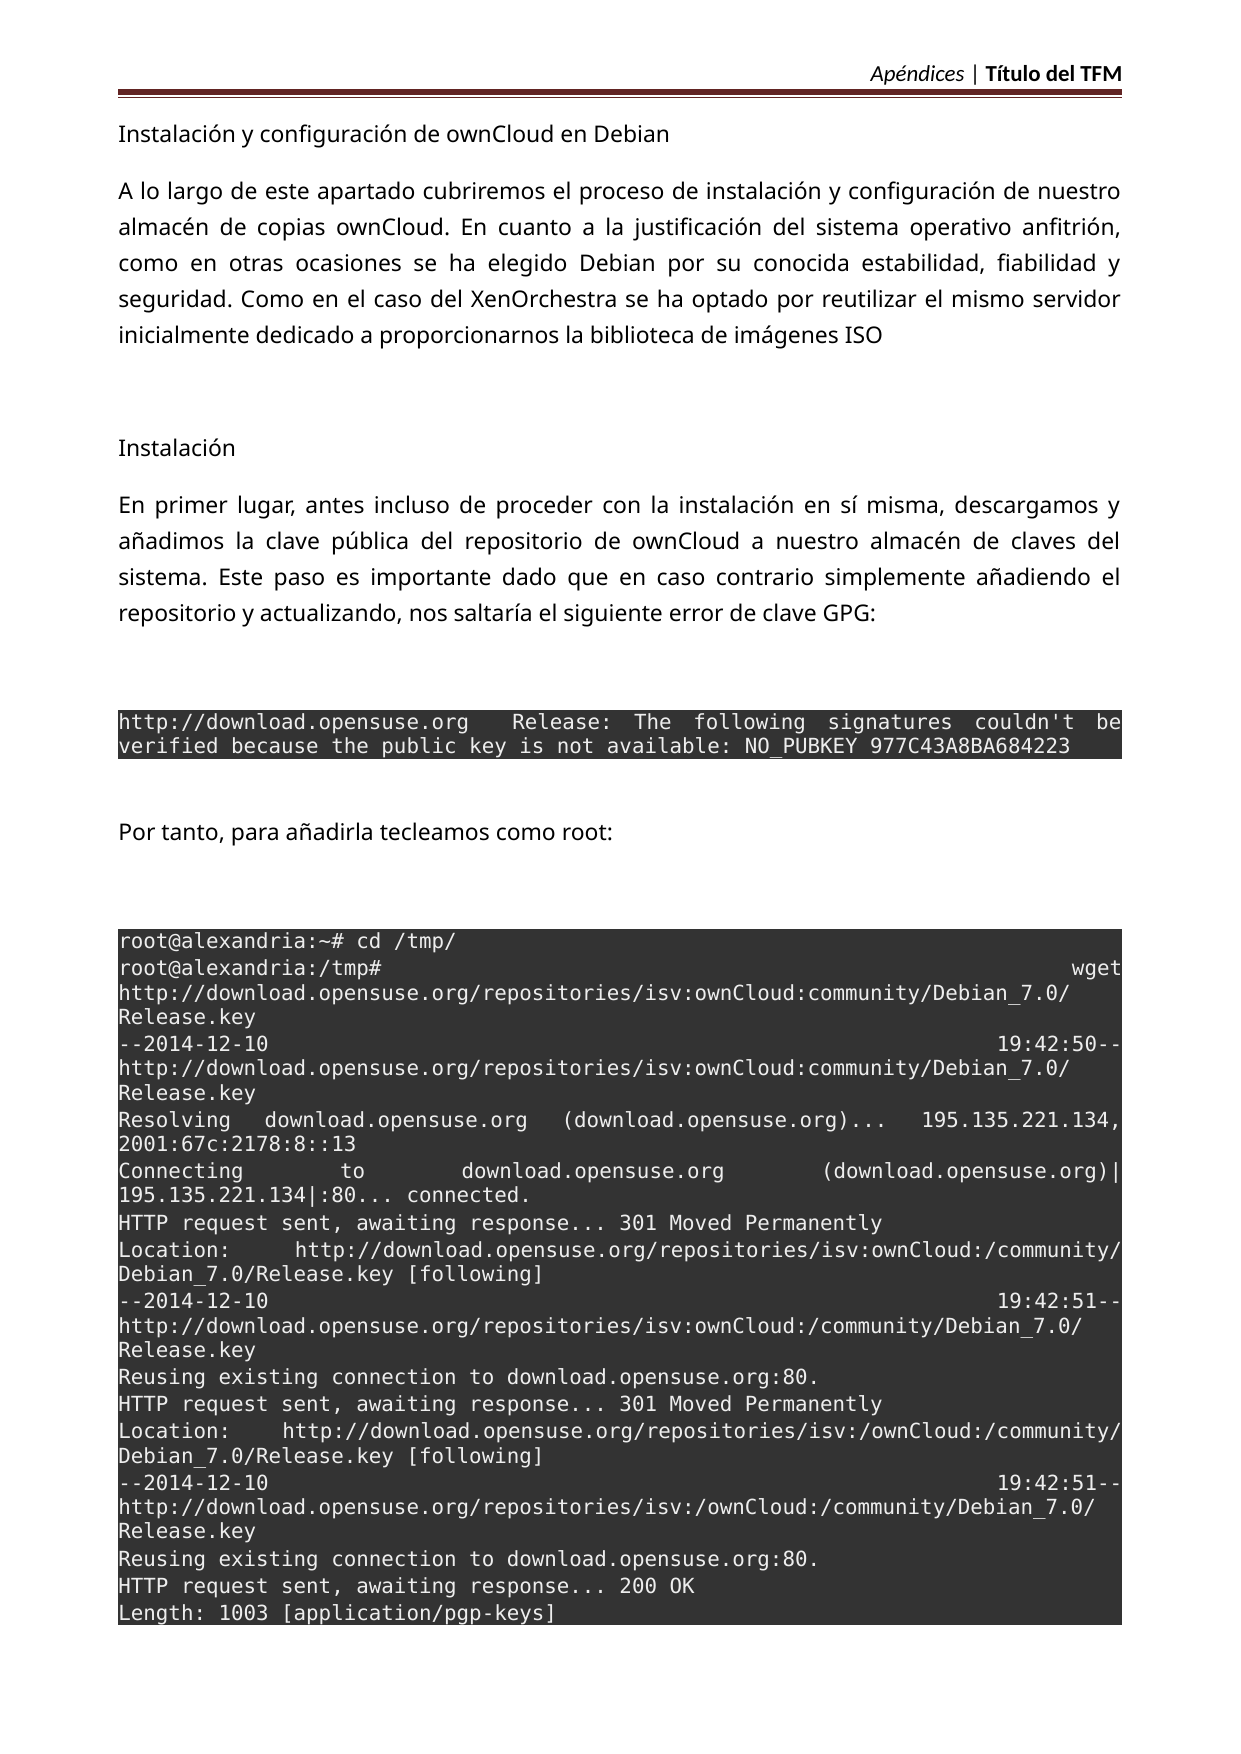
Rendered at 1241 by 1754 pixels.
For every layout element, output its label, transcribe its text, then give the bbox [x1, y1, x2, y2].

text En primer lugar, antes incluso de proceder con la instalación en sí misma, descargamos y añadimos la clave pública del repositorio de ownCloud a nuestro almacén de claves del sistema. Este paso es importante dado que en caso contrario simplemente añadiendo el repositorio y actualizando, nos saltaría el siguiente error de clave GPG: [118, 489, 1122, 628]
text HTTP request sent, awaiting response... 200 OK [118, 1574, 1122, 1598]
text Instalación y configuración de ownCloud en Debian [118, 118, 1122, 149]
text Resolving download.opensuse.org (download.opensuse.org)... 195.135.221.134, 2001:67c:2178:8::13 [118, 1108, 1122, 1156]
text http://download.opensuse.org Release: The following signatures couldn't be verified because the public key is not available: NO_PUBKEY 977C43A8BA684223 [118, 710, 1122, 759]
text Location: http://download.opensuse.org/repositories/isv:ownCloud:/community/Debian_7.0/Release.key [following] [118, 1238, 1122, 1286]
text root@alexandria:/tmp# wget http://download.opensuse.org/repositories/isv:ownCloud:community/Debian_7.0/Release.key [118, 956, 1122, 1029]
text Reusing existing connection to download.opensuse.org:80. [118, 1365, 1122, 1389]
text HTTP request sent, awaiting response... 301 Moved Permanently [118, 1392, 1122, 1417]
text --2014-12-10 19:42:50-- http://download.opensuse.org/repositories/isv:ownCloud:community/Debian_7.0/Release.key [118, 1032, 1122, 1105]
text Instalación [118, 432, 1122, 463]
text root@alexandria:~# cd /tmp/ [118, 929, 1122, 953]
text HTTP request sent, awaiting response... 301 Moved Permanently [118, 1211, 1122, 1235]
text Connecting to download.opensuse.org (download.opensuse.org)|195.135.221.134|:80... connected. [118, 1159, 1122, 1208]
text Reusing existing connection to download.opensuse.org:80. [118, 1547, 1122, 1571]
text A lo largo de este apartado cubriremos el proceso de instalación y configuración de nuestro almacén de copias ownCloud. En cuanto a la justificación del sistema operativo anfitrión, como en otras ocasiones se ha elegido Debian por su conocida estabilidad, fiabilidad y seguridad. Como en el caso del XenOrchestra se ha optado por reutilizar el mismo servidor inicialmente dedicado a proporcionarnos la biblioteca de imágenes ISO [118, 175, 1122, 350]
text Length: 1003 [application/pgp-keys] [118, 1601, 1122, 1625]
text --2014-12-10 19:42:51-- http://download.opensuse.org/repositories/isv:ownCloud:/community/Debian_7.0/Release.key [118, 1289, 1122, 1362]
text Por tanto, para añadirla tecleamos como root: [118, 816, 1122, 847]
text Location: http://download.opensuse.org/repositories/isv:/ownCloud:/community/Debian_7.0/Release.key [following] [118, 1419, 1122, 1468]
text --2014-12-10 19:42:51-- http://download.opensuse.org/repositories/isv:/ownCloud:/community/Debian_7.0/Release.key [118, 1471, 1122, 1544]
